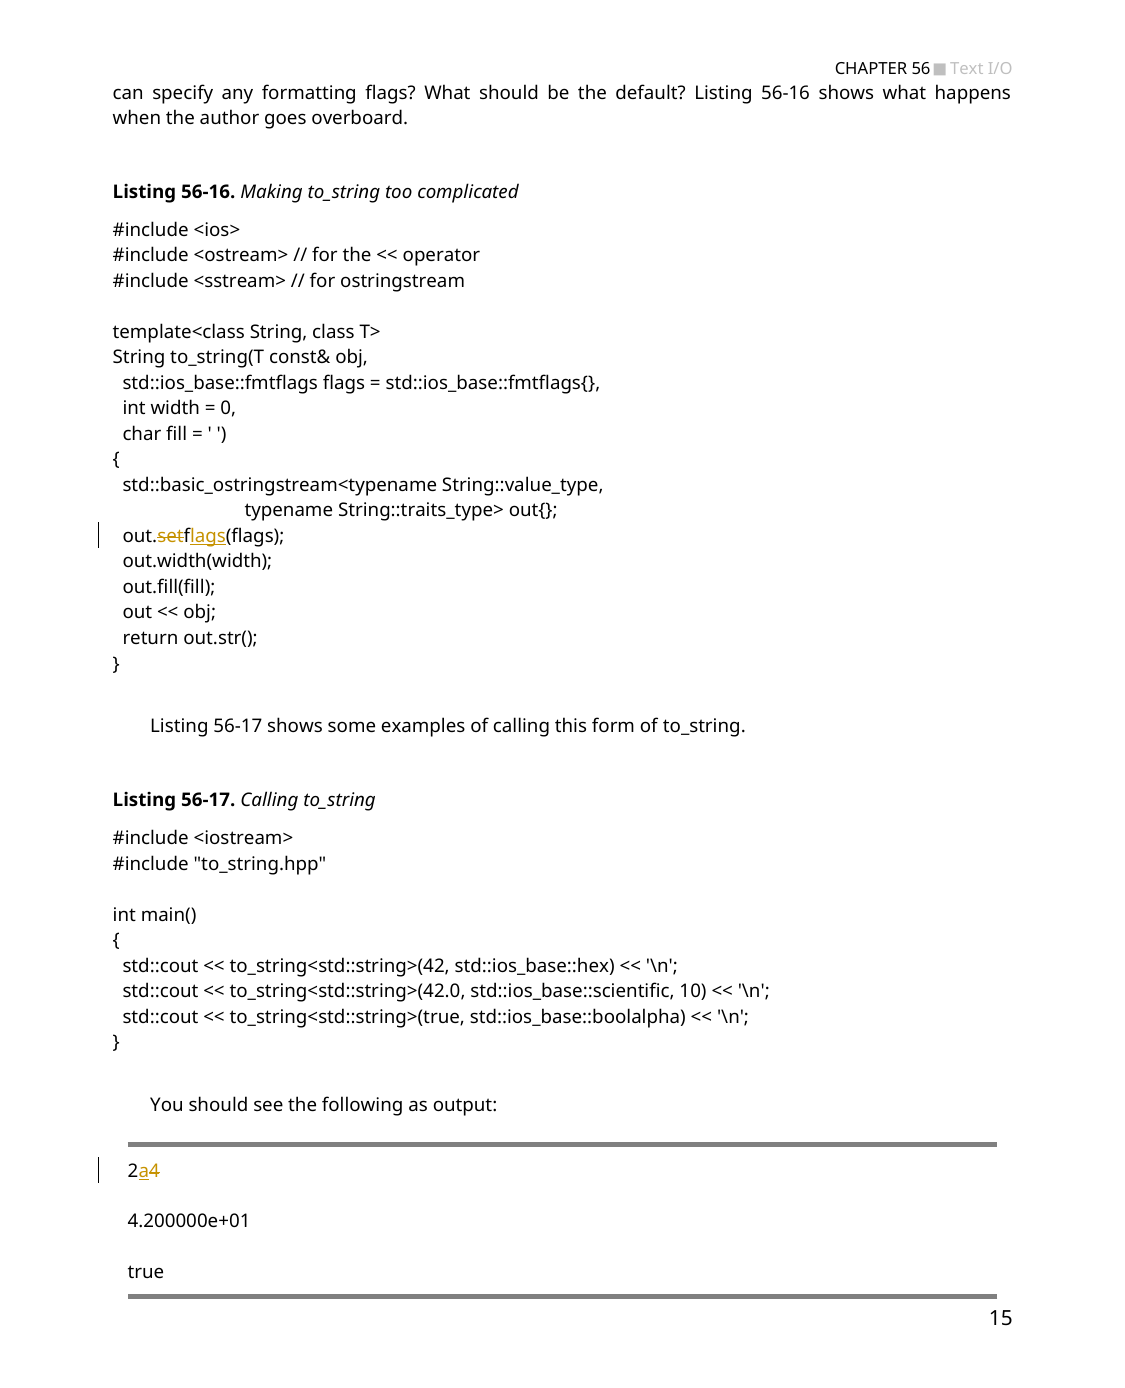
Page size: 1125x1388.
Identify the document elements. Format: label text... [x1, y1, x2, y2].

text std::cout << to_string<std::string>(42.0, std::ios_base::scientific, 10) << '\n'; [112, 977, 1012, 1003]
text #include "to_string.hpp" [112, 850, 1012, 875]
text int width = 0, [112, 394, 1012, 420]
text #include <ostream> // for the << operator [112, 241, 1012, 267]
text { [112, 926, 1012, 952]
text You should see the following as output: [112, 1091, 1012, 1117]
text int main() [112, 901, 1012, 926]
text #include <iostream> [112, 824, 1012, 850]
text #include <ios> [112, 216, 1012, 241]
text return out.str(); [112, 624, 1012, 650]
text Listing 56-16. Making to_string too complicated [112, 178, 1012, 203]
text std::basic_ostringstream<typename String::value_type, [112, 471, 1012, 497]
text char fill = ' ') [112, 420, 1012, 446]
text Listing 56-17. Calling to_string [112, 786, 1012, 812]
text std::ios_base::fmtflags flags = std::ios_base::fmtflags{}, [112, 369, 1012, 394]
text out.flags(flags); [112, 522, 1012, 548]
text typename String::traits_type> out{}; [112, 497, 1012, 522]
text 2a [127, 1143, 997, 1183]
text } [112, 1028, 1012, 1054]
text std::cout << to_string<std::string>(true, std::ios_base::boolalpha) << '\n'; [112, 1003, 1012, 1028]
text Listing 56-17 shows some examples of calling this form of to_string. [112, 713, 1012, 738]
text out.fill(fill); [112, 573, 1012, 599]
text true [127, 1243, 997, 1299]
text can specify any formatting flags? What should be the default? Listing 56-16 shows what happens when the author goes overboard. [112, 79, 1012, 130]
text String to_string(T const& obj, [112, 343, 1012, 369]
text template<class String, class T> [112, 318, 1012, 343]
text std::cout << to_string<std::string>(42, std::ios_base::hex) << '\n'; [112, 952, 1012, 977]
text 4.200000e+01 [127, 1192, 997, 1233]
text } [112, 650, 1012, 675]
text out << obj; [112, 599, 1012, 624]
text out.width(width); [112, 548, 1012, 573]
text #include <sstream> // for ostringstream [112, 267, 1012, 292]
text { [112, 446, 1012, 471]
